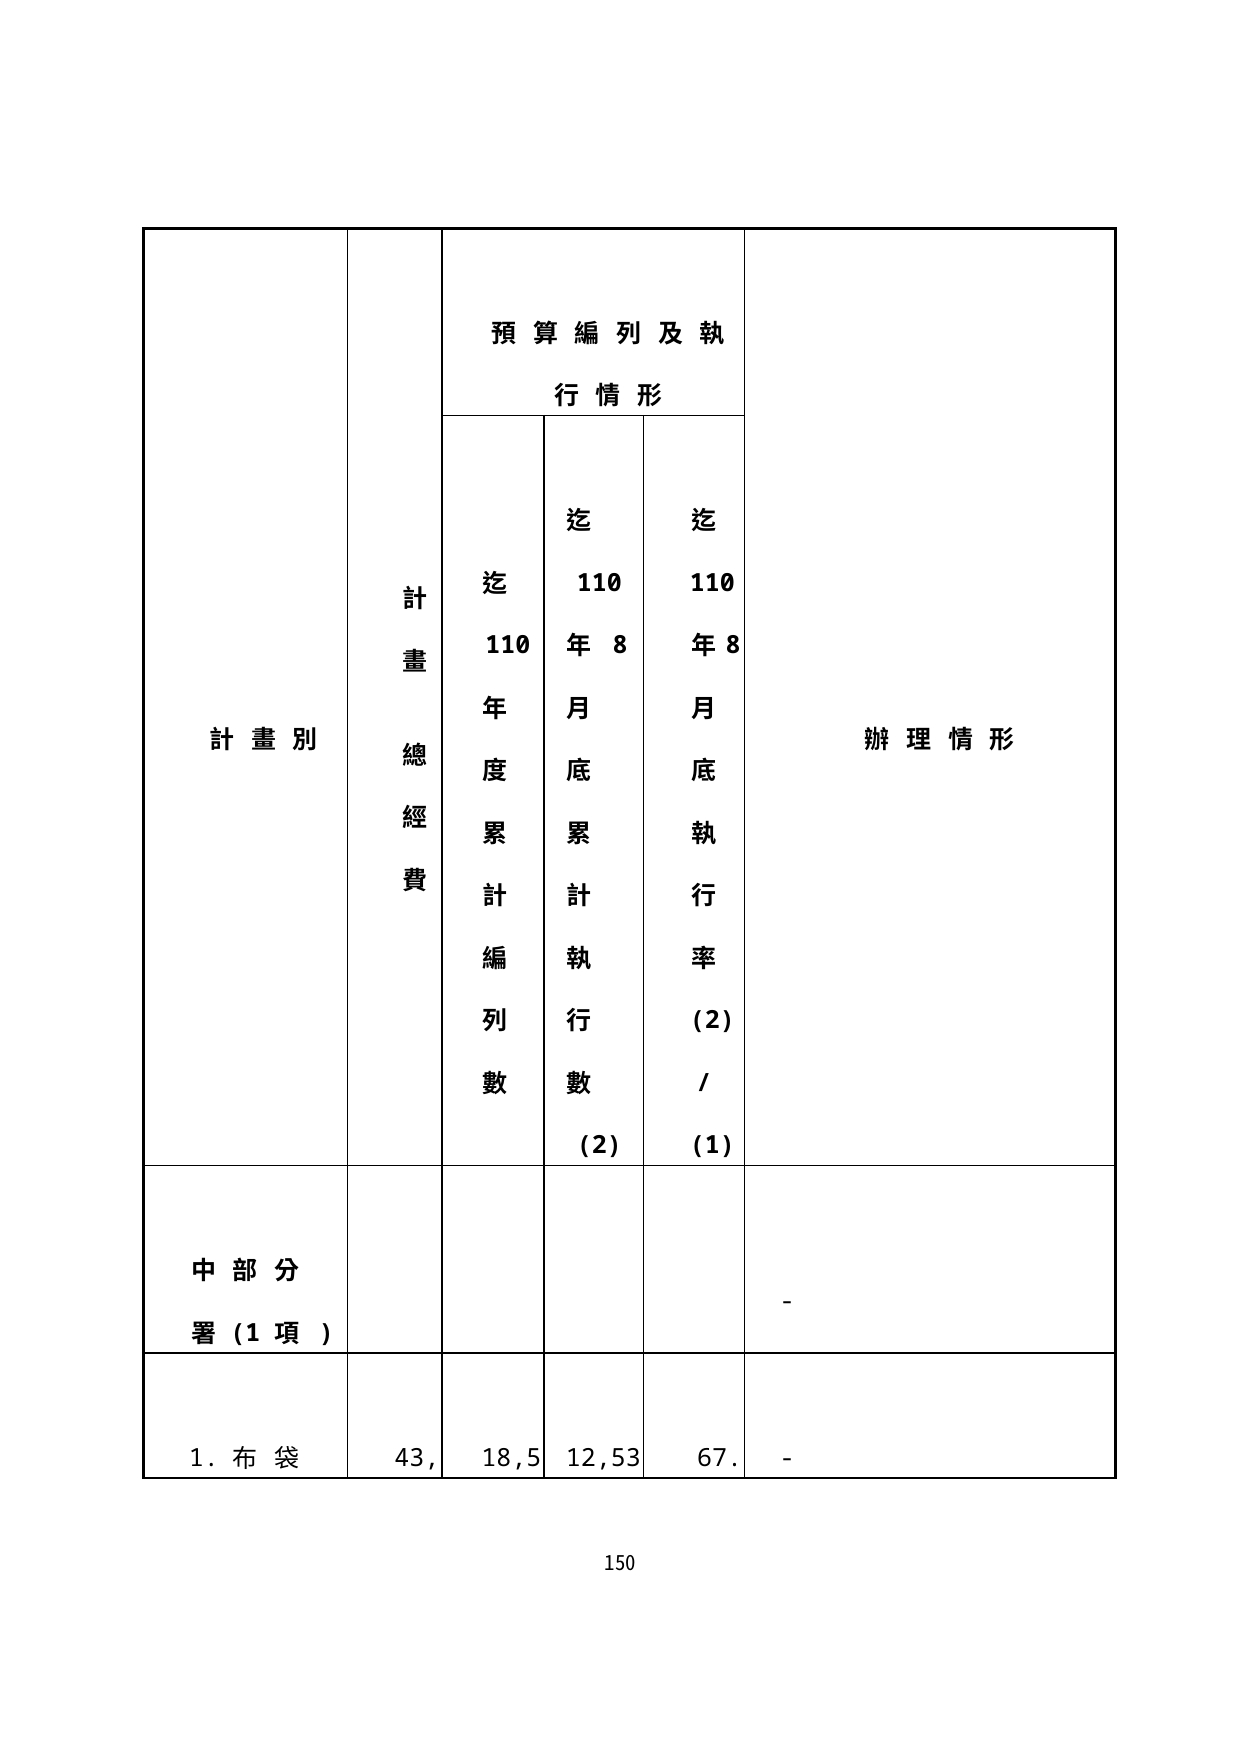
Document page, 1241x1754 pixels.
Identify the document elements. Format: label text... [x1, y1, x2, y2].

table_cell 迄110年8月底執行率(2)/(1) [644, 416, 744, 1165]
table_cell - [745, 1354, 1114, 1477]
table_cell [545, 1166, 643, 1352]
table_header 計畫 總經費 [348, 230, 441, 1165]
table_cell 迄110年8月底累計執行數(2) [545, 416, 643, 1165]
table_header 預算編列及執行情形 [443, 230, 744, 415]
table_cell [443, 1166, 543, 1352]
table_cell 43, [348, 1354, 441, 1477]
table_header 辦理情形 [745, 230, 1114, 1165]
table_cell 1.布袋 [145, 1354, 347, 1477]
table_cell 12,53 [545, 1354, 643, 1477]
table_cell [348, 1166, 441, 1352]
table_cell - [745, 1166, 1114, 1352]
table_cell [644, 1166, 744, 1352]
table_header 計畫別 [145, 230, 347, 1165]
table_cell 67. [644, 1354, 744, 1477]
table_cell 18,5 [443, 1354, 543, 1477]
table_cell 迄110年度累計編列數 [443, 416, 543, 1165]
table_cell 中部分署(1項) [145, 1166, 347, 1352]
